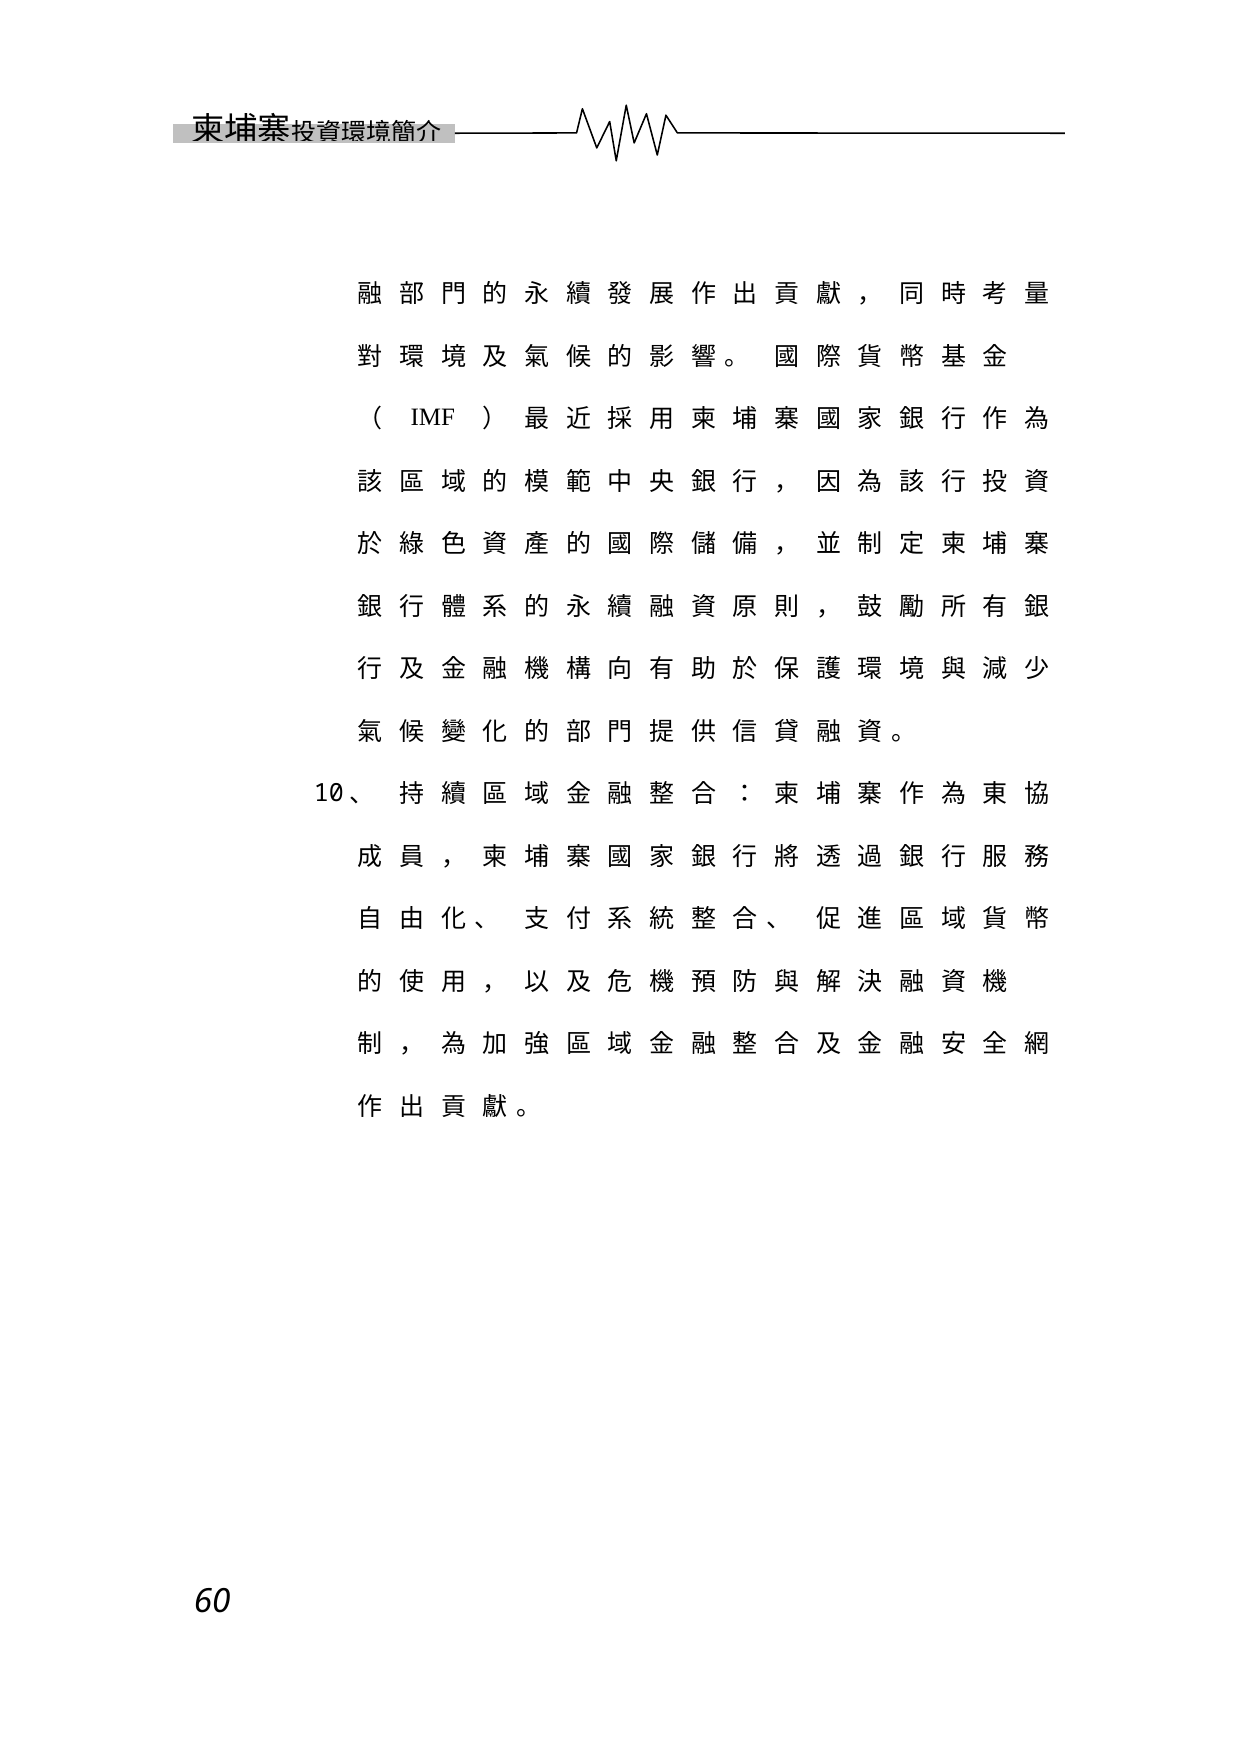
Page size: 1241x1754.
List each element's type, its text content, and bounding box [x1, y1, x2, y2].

text 融部門的永續發展作出貢獻，同時考量對環境及氣候的影響。國際貨幣基金（IMF）最近採用柬埔寨國家銀行作為該區域的模範中央銀行，因為該行投資於綠色資產的國際儲備，並制定柬埔寨銀行體系的永續融資原則，鼓勵所有銀行及金融機構向有助於保護環境與減少氣候變化的部門提供信貸融資。 [281, 250, 1058, 750]
text 10、持續區域金融整合：柬埔寨作為東協成員，柬埔寨國家銀行將透過銀行服務自由化、支付系統整合、促進區域貨幣的使用，以及危機預防與解決融資機制，為加強區域金融整合及金融安全網作出貢獻。 [281, 750, 1058, 1125]
